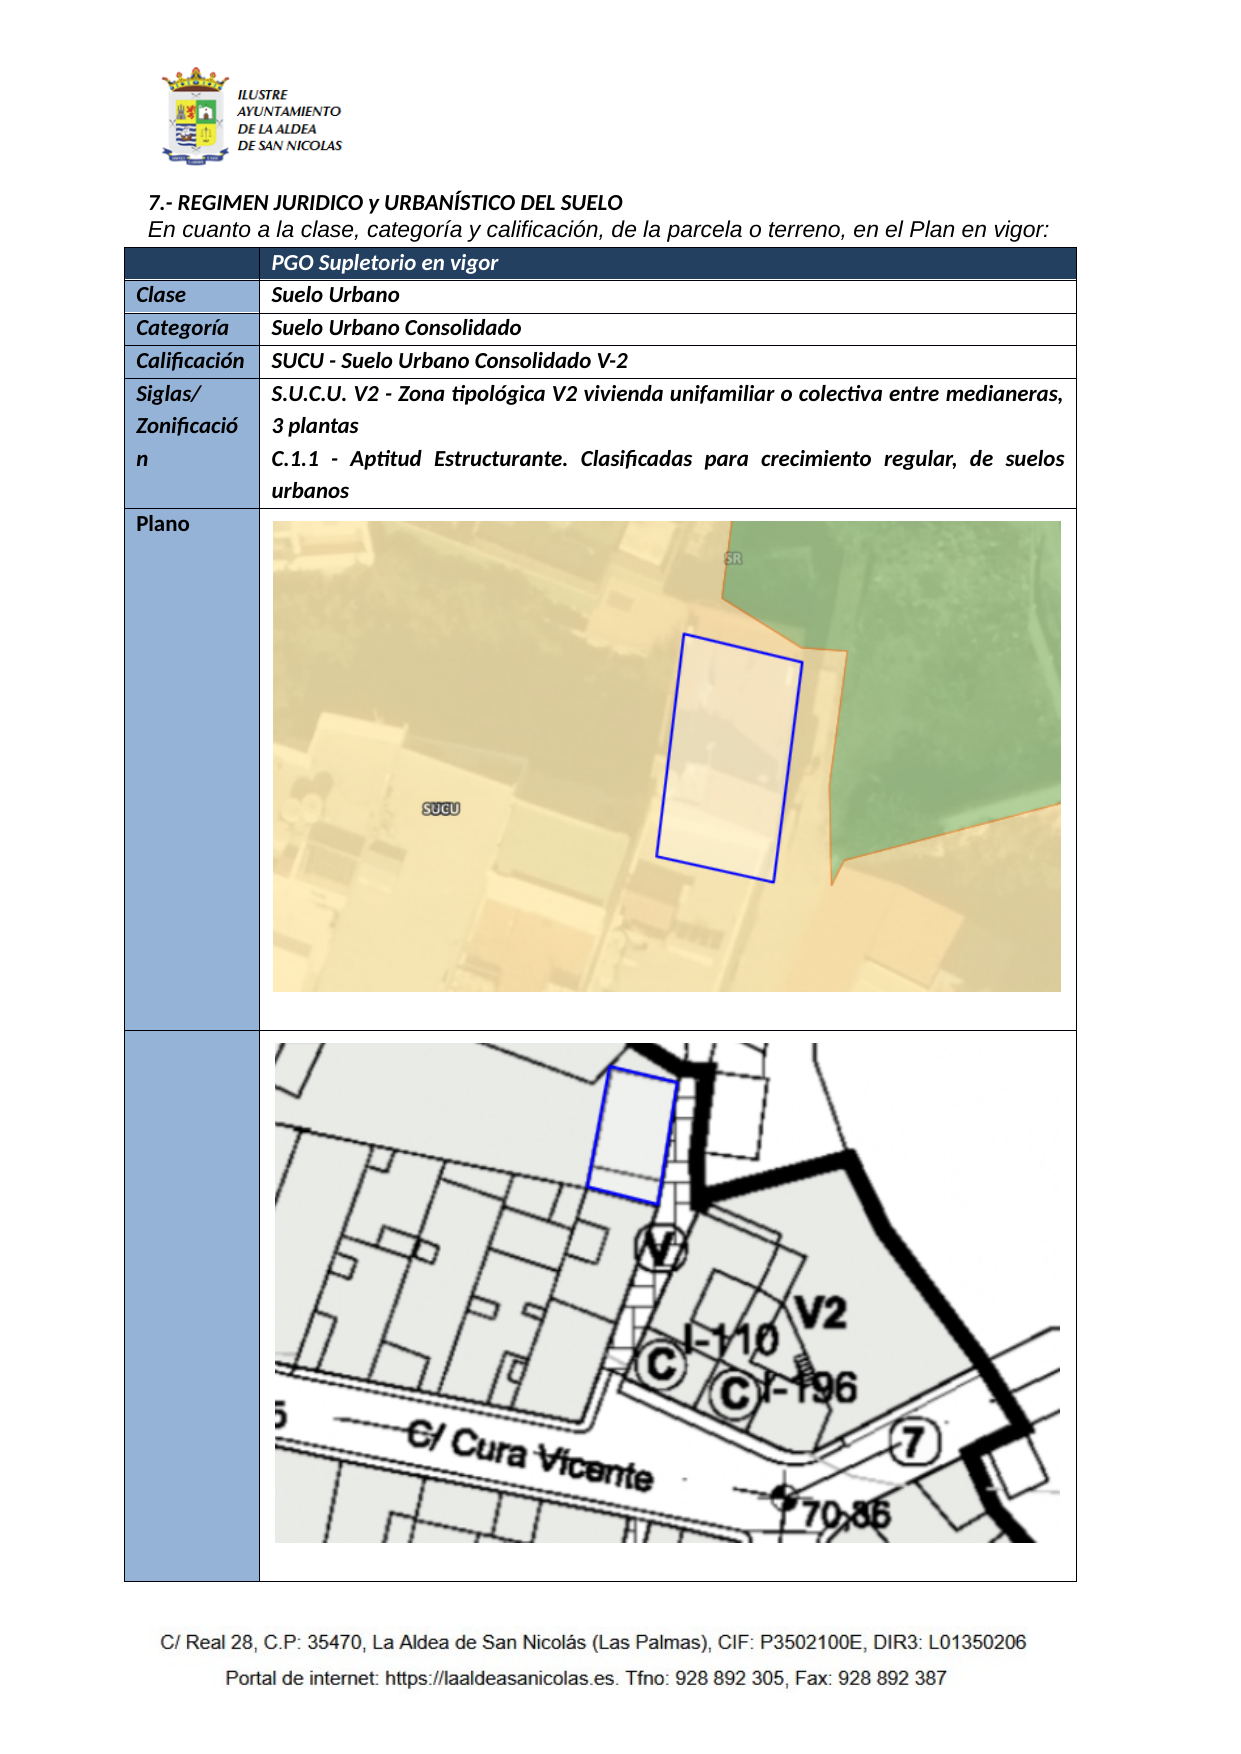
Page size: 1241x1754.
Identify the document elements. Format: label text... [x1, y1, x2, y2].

table_header PGO Supletorio en vigor [260, 248, 1076, 279]
table_cell [125, 1031, 259, 1581]
picture [273, 521, 1061, 992]
text En cuanto a la clase, categoría y calificación, de la parcela o terreno, en el Plan en vigor: [148, 216, 1093, 243]
table_cell S.U.C.U. V2 - Zona tipológica V2 vivienda unifamiliar o colectiva entre medianeras, 3 plantas C.1.1 - Aptitud Estructurante. Clasificadas para crecimiento regular, de suelos urbanos [260, 379, 1076, 508]
table_cell Calificación [125, 346, 259, 378]
table_cell Categoría [125, 314, 259, 345]
table_cell Suelo Urbano Consolidado [260, 314, 1076, 345]
table_header [125, 248, 259, 279]
picture [148, 1626, 1034, 1694]
picture [148, 59, 358, 173]
table_cell SUCU - Suelo Urbano Consolidado V-2 [260, 346, 1076, 378]
table_cell Plano [125, 509, 259, 1030]
table_cell [260, 509, 1076, 1030]
table_cell Siglas/ Zonificación [125, 379, 259, 508]
picture [275, 1043, 1060, 1543]
table_cell Suelo Urbano [260, 281, 1076, 312]
table_cell [260, 1031, 1076, 1581]
text 7.- REGIMEN JURIDICO y URBANÍSTICO DEL SUELO [148, 188, 1093, 216]
table_cell Clase [125, 281, 259, 312]
